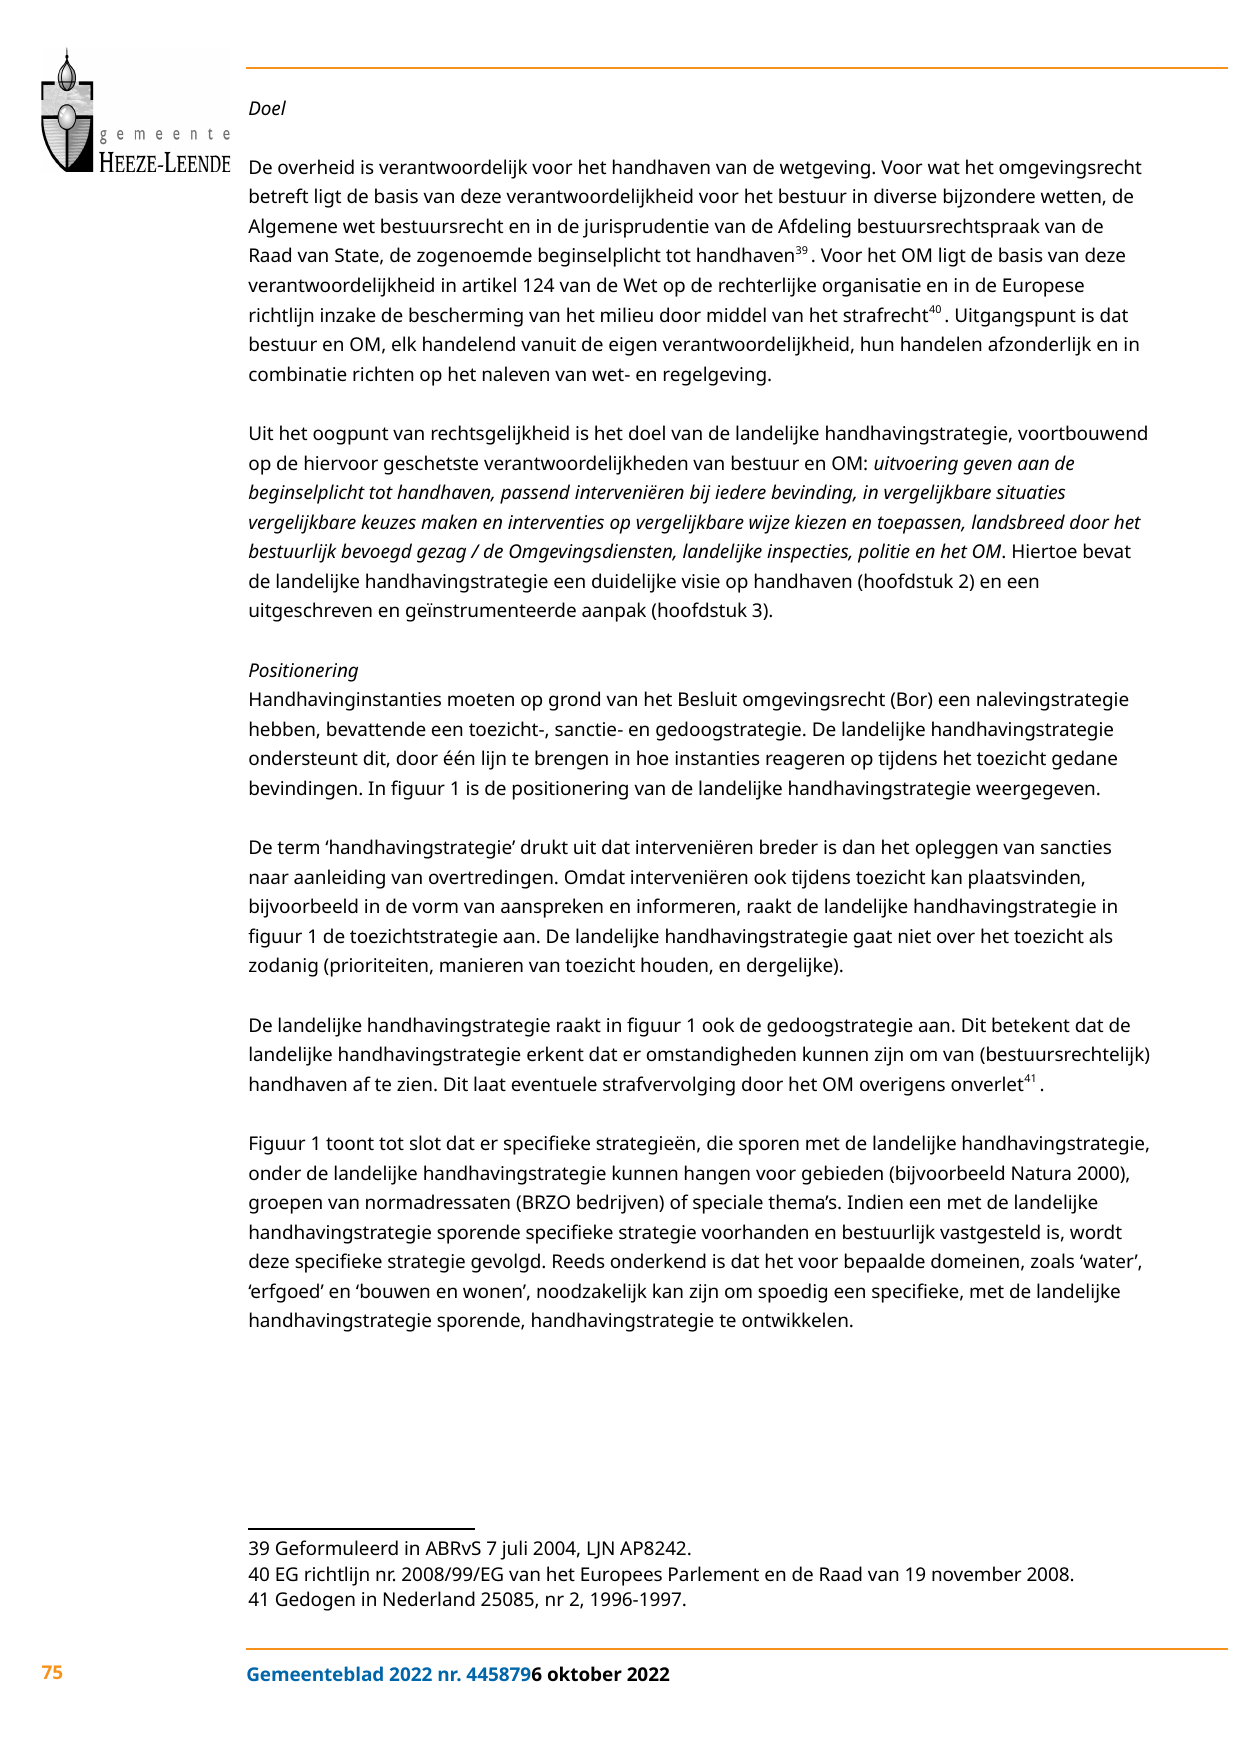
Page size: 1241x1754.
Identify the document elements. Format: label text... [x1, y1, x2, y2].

picture [41, 47, 231, 172]
text Geformuleerd in ABRvS 7 juli 2004, LJN AP8242. [248, 1535, 1152, 1561]
text De overheid is verantwoordelijk voor het handhaven van de wetgeving. Voor wat het omgevingsrecht betreft ligt de basis van deze verantwoordelijkheid voor het bestuur in diverse bijzondere wetten, de Algemene wet bestuursrecht en in de jurisprudentie van de Afdeling bestuursrechtspraak van de Raad van State, de zogenoemde beginselplicht tot handhaven. Voor het OM ligt de basis van deze verantwoordelijkheid in artikel 124 van de Wet op de rechterlijke organisatie en in de Europese richtlijn inzake de bescherming van het milieu door middel van het strafrecht. Uitgangspunt is dat bestuur en OM, elk handelend vanuit de eigen verantwoordelijkheid, hun handelen afzonderlijk en in combinatie richten op het naleven van wet- en regelgeving. [248, 154, 1152, 387]
text Doel [248, 95, 1152, 121]
text De term ‘handhavingstrategie’ drukt uit dat interveniëren breder is dan het opleggen van sancties naar aanleiding van overtredingen. Omdat interveniëren ook tijdens toezicht kan plaatsvinden, bijvoorbeeld in de vorm van aanspreken en informeren, raakt de landelijke handhavingstrategie in figuur 1 de toezichtstrategie aan. De landelijke handhavingstrategie gaat niet over het toezicht als zodanig (prioriteiten, manieren van toezicht houden, en dergelijke). [248, 834, 1152, 978]
text Positionering [248, 657, 1152, 683]
text Figuur 1 toont tot slot dat er specifieke strategieën, die sporen met de landelijke handhavingstrategie, onder de landelijke handhavingstrategie kunnen hangen voor gebieden (bijvoorbeeld Natura 2000), groepen van normadressaten (BRZO bedrijven) of speciale thema’s. Indien een met de landelijke handhavingstrategie sporende specifieke strategie voorhanden en bestuurlijk vastgesteld is, wordt deze specifieke strategie gevolgd. Reeds onderkend is dat het voor bepaalde domeinen, zoals ‘water’, ‘erfgoed’ en ‘bouwen en wonen’, noodzakelijk kan zijn om spoedig een specifieke, met de landelijke handhavingstrategie sporende, handhavingstrategie te ontwikkelen. [248, 1130, 1152, 1333]
text Uit het oogpunt van rechtsgelijkheid is het doel van de landelijke handhavingstrategie, voortbouwend op de hiervoor geschetste verantwoordelijkheden van bestuur en OM: uitvoering geven aan de beginselplicht tot handhaven, passend interveniëren bij iedere bevinding, in vergelijkbare situaties vergelijkbare keuzes maken en interventies op vergelijkbare wijze kiezen en toepassen, landsbreed door het bestuurlijk bevoegd gezag / de Omgevingsdiensten, landelijke inspecties, politie en het OM. Hiertoe bevat de landelijke handhavingstrategie een duidelijke visie op handhaven (hoofdstuk 2) en een uitgeschreven en geïnstrumenteerde aanpak (hoofdstuk 3). [248, 420, 1152, 623]
text EG richtlijn nr. 2008/99/EG van het Europees Parlement en de Raad van 19 november 2008. [248, 1561, 1152, 1586]
text Gedogen in Nederland 25085, nr 2, 1996-1997. [248, 1586, 1152, 1612]
text De landelijke handhavingstrategie raakt in figuur 1 ook de gedoogstrategie aan. Dit betekent dat de landelijke handhavingstrategie erkent dat er omstandigheden kunnen zijn om van (bestuursrechtelijk) handhaven af te zien. Dit laat eventuele strafvervolging door het OM overigens onverlet. [248, 1012, 1152, 1097]
text Handhavinginstanties moeten op grond van het Besluit omgevingsrecht (Bor) een nalevingstrategie hebben, bevattende een toezicht-, sanctie- en gedoogstrategie. De landelijke handhavingstrategie ondersteunt dit, door één lijn te brengen in hoe instanties reageren op tijdens het toezicht gedane bevindingen. In figuur 1 is de positionering van de landelijke handhavingstrategie weergegeven. [248, 686, 1152, 801]
